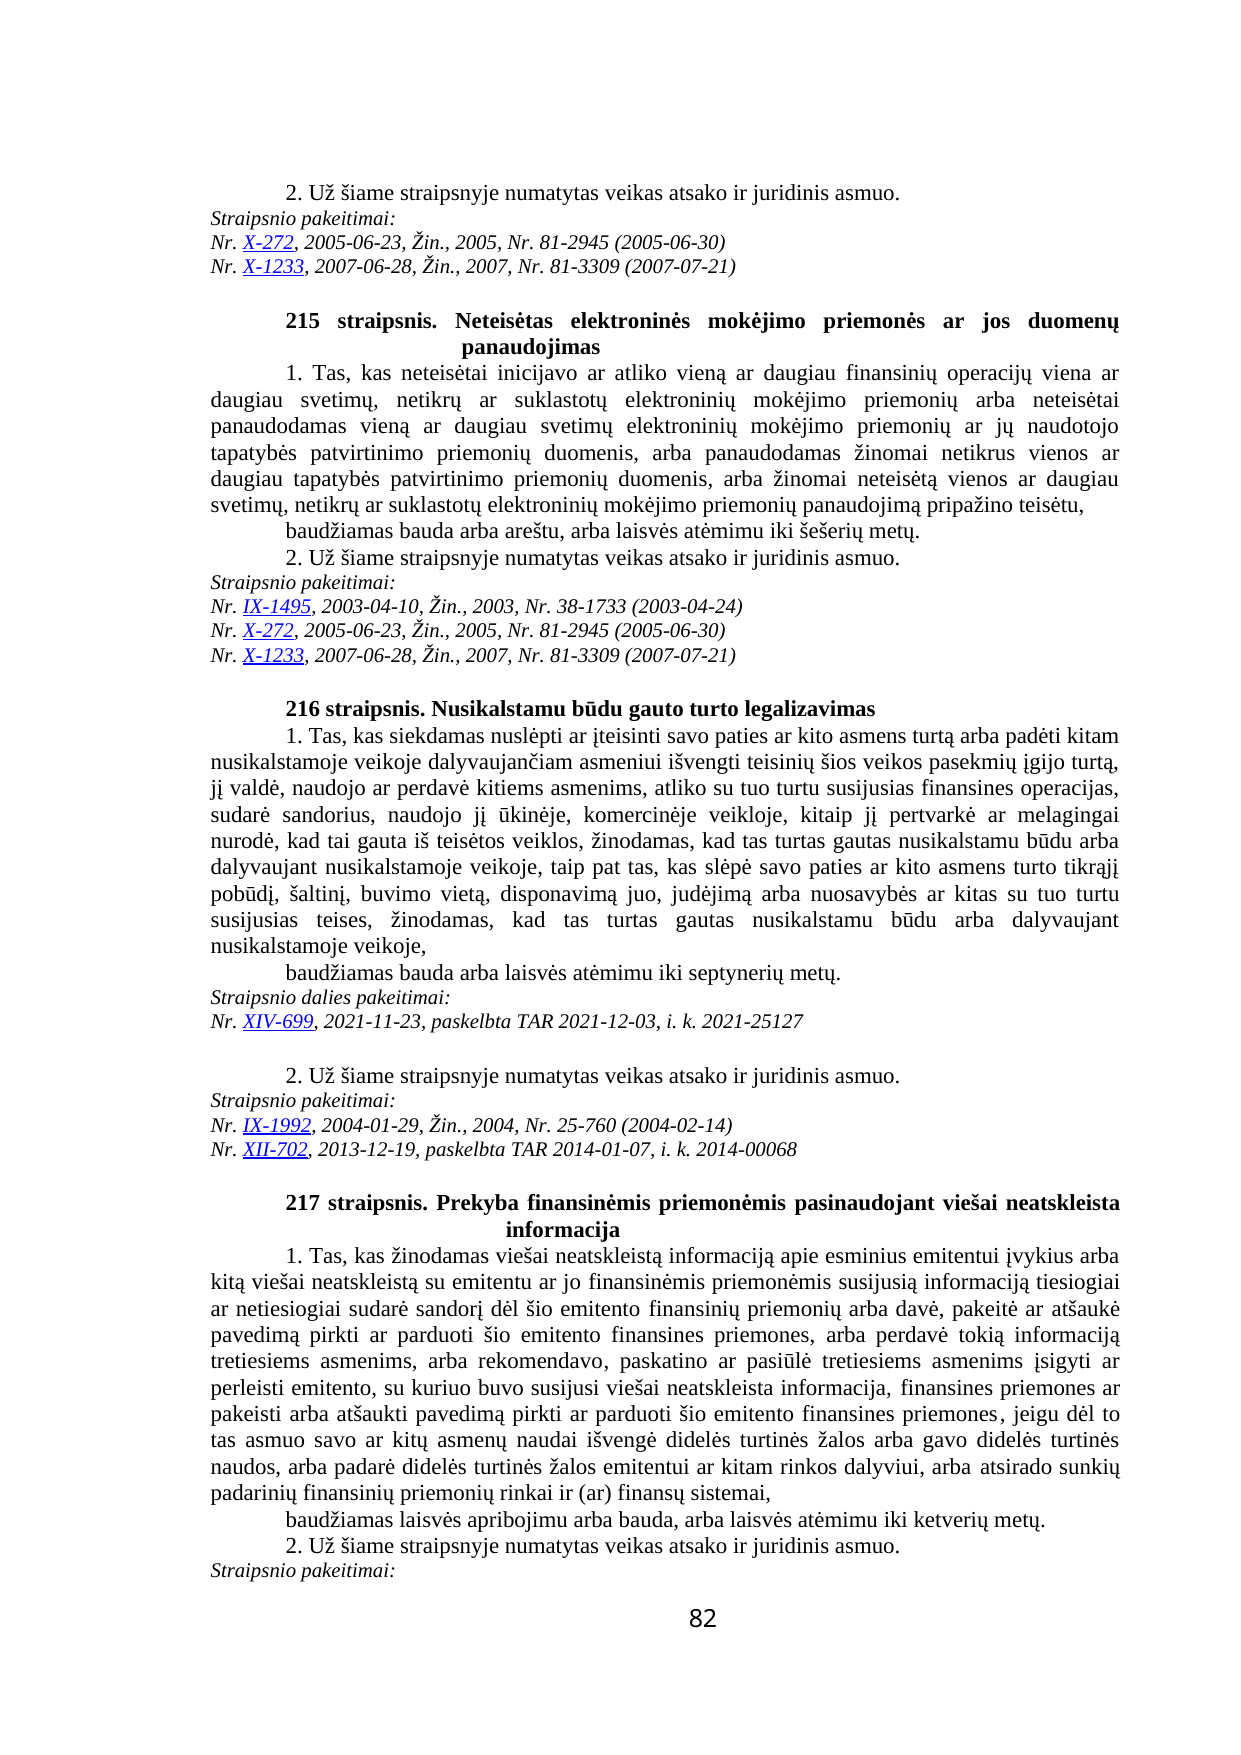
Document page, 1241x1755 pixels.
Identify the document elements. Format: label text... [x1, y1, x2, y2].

text Nr. X-272, 2005-06-23, Žin., 2005, Nr. 81-2945 (2005-06-30) [210, 618, 1120, 642]
text 2. Už šiame straipsnyje numatytas veikas atsako ir juridinis asmuo. [210, 544, 1120, 570]
text Nr. X-1233, 2007-06-28, Žin., 2007, Nr. 81-3309 (2007-07-21) [210, 642, 1120, 667]
text 1. Tas, kas žinodamas viešai neatskleistą informaciją apie esminius emitentui įvykius arba kitą viešai neatskleistą su emitentu ar jo finansinėmis priemonėmis susijusią informaciją tiesiogiai ar netiesiogiai sudarė sandorį dėl šio emitento finansinių priemonių arba davė, pakeitė ar atšaukė pavedimą pirkti ar parduoti šio emitento finansines priemones, arba perdavė tokią informaciją tretiesiems asmenims, arba rekomendavo, paskatino ar pasiūlė tretiesiems asmenims įsigyti ar perleisti emitento, su kuriuo buvo susijusi viešai neatskleista informacija, finansines priemones ar pakeisti arba atšaukti pavedimą pirkti ar parduoti šio emitento finansines priemones, jeigu dėl to tas asmuo savo ar kitų asmenų naudai išvengė didelės turtinės žalos arba gavo didelės turtinės naudos, arba padarė didelės turtinės žalos emitentui ar kitam rinkos dalyviui, arba atsirado sunkių padarinių finansinių priemonių rinkai ir (ar) finansų sistemai, [210, 1242, 1120, 1506]
text 217 straipsnis. Prekyba finansinėmis priemonėmis pasinaudojant viešai neatskleista informacija [285, 1189, 1120, 1242]
text 2. Už šiame straipsnyje numatytas veikas atsako ir juridinis asmuo. [210, 1532, 1120, 1558]
text Nr. XII-702, 2013-12-19, paskelbta TAR 2014-01-07, i. k. 2014-00068 [210, 1137, 1120, 1161]
text Nr. IX-1992, 2004-01-29, Žin., 2004, Nr. 25-760 (2004-02-14) [210, 1112, 1120, 1137]
text Straipsnio pakeitimai: [210, 206, 1120, 230]
text 2. Už šiame straipsnyje numatytas veikas atsako ir juridinis asmuo. [210, 1062, 1120, 1088]
text Nr. XIV-699, 2021-11-23, paskelbta TAR 2021-12-03, i. k. 2021-25127 [210, 1009, 1120, 1033]
text baudžiamas laisvės apribojimu arba bauda, arba laisvės atėmimu iki ketverių metų. [210, 1506, 1120, 1532]
text 1. Tas, kas neteisėtai inicijavo ar atliko vieną ar daugiau finansinių operacijų viena ar daugiau svetimų, netikrų ar suklastotų elektroninių mokėjimo priemonių arba neteisėtai panaudodamas vieną ar daugiau svetimų elektroninių mokėjimo priemonių ar jų naudotojo tapatybės patvirtinimo priemonių duomenis, arba panaudodamas žinomai netikrus vienos ar daugiau tapatybės patvirtinimo priemonių duomenis, arba žinomai neteisėtą vienos ar daugiau svetimų, netikrų ar suklastotų elektroninių mokėjimo priemonių panaudojimą pripažino teisėtu, [210, 359, 1120, 518]
text Straipsnio pakeitimai: [210, 1088, 1120, 1112]
text Straipsnio dalies pakeitimai: [210, 985, 1120, 1009]
text 215 straipsnis. Neteisėtas elektroninės mokėjimo priemonės ar jos duomenų panaudojimas [285, 307, 1120, 359]
text Nr. X-1233, 2007-06-28, Žin., 2007, Nr. 81-3309 (2007-07-21) [210, 254, 1120, 278]
text 2. Už šiame straipsnyje numatytas veikas atsako ir juridinis asmuo. [210, 179, 1120, 206]
text 1. Tas, kas siekdamas nuslėpti ar įteisinti savo paties ar kito asmens turtą arba padėti kitam nusikalstamoje veikoje dalyvaujančiam asmeniui išvengti teisinių šios veikos pasekmių įgijo turtą, jį valdė, naudojo ar perdavė kitiems asmenims, atliko su tuo turtu susijusias finansines operacijas, sudarė sandorius, naudojo jį ūkinėje, komercinėje veikloje, kitaip jį pertvarkė ar melagingai nurodė, kad tai gauta iš teisėtos veiklos, žinodamas, kad tas turtas gautas nusikalstamu būdu arba dalyvaujant nusikalstamoje veikoje, taip pat tas, kas slėpė savo paties ar kito asmens turto tikrąjį pobūdį, šaltinį, buvimo vietą, disponavimą juo, judėjimą arba nuosavybės ar kitas su tuo turtu susijusias teises, žinodamas, kad tas turtas gautas nusikalstamu būdu arba dalyvaujant nusikalstamoje veikoje, [210, 722, 1120, 959]
text Nr. X-272, 2005-06-23, Žin., 2005, Nr. 81-2945 (2005-06-30) [210, 230, 1120, 254]
text Straipsnio pakeitimai: [210, 1558, 1120, 1582]
text baudžiamas bauda arba laisvės atėmimu iki septynerių metų. [210, 959, 1120, 985]
text Nr. IX-1495, 2003-04-10, Žin., 2003, Nr. 38-1733 (2003-04-24) [210, 594, 1120, 618]
text 216 straipsnis. Nusikalstamu būdu gauto turto legalizavimas [210, 695, 1120, 722]
text baudžiamas bauda arba areštu, arba laisvės atėmimu iki šešerių metų. [210, 518, 1120, 544]
text Straipsnio pakeitimai: [210, 570, 1120, 594]
